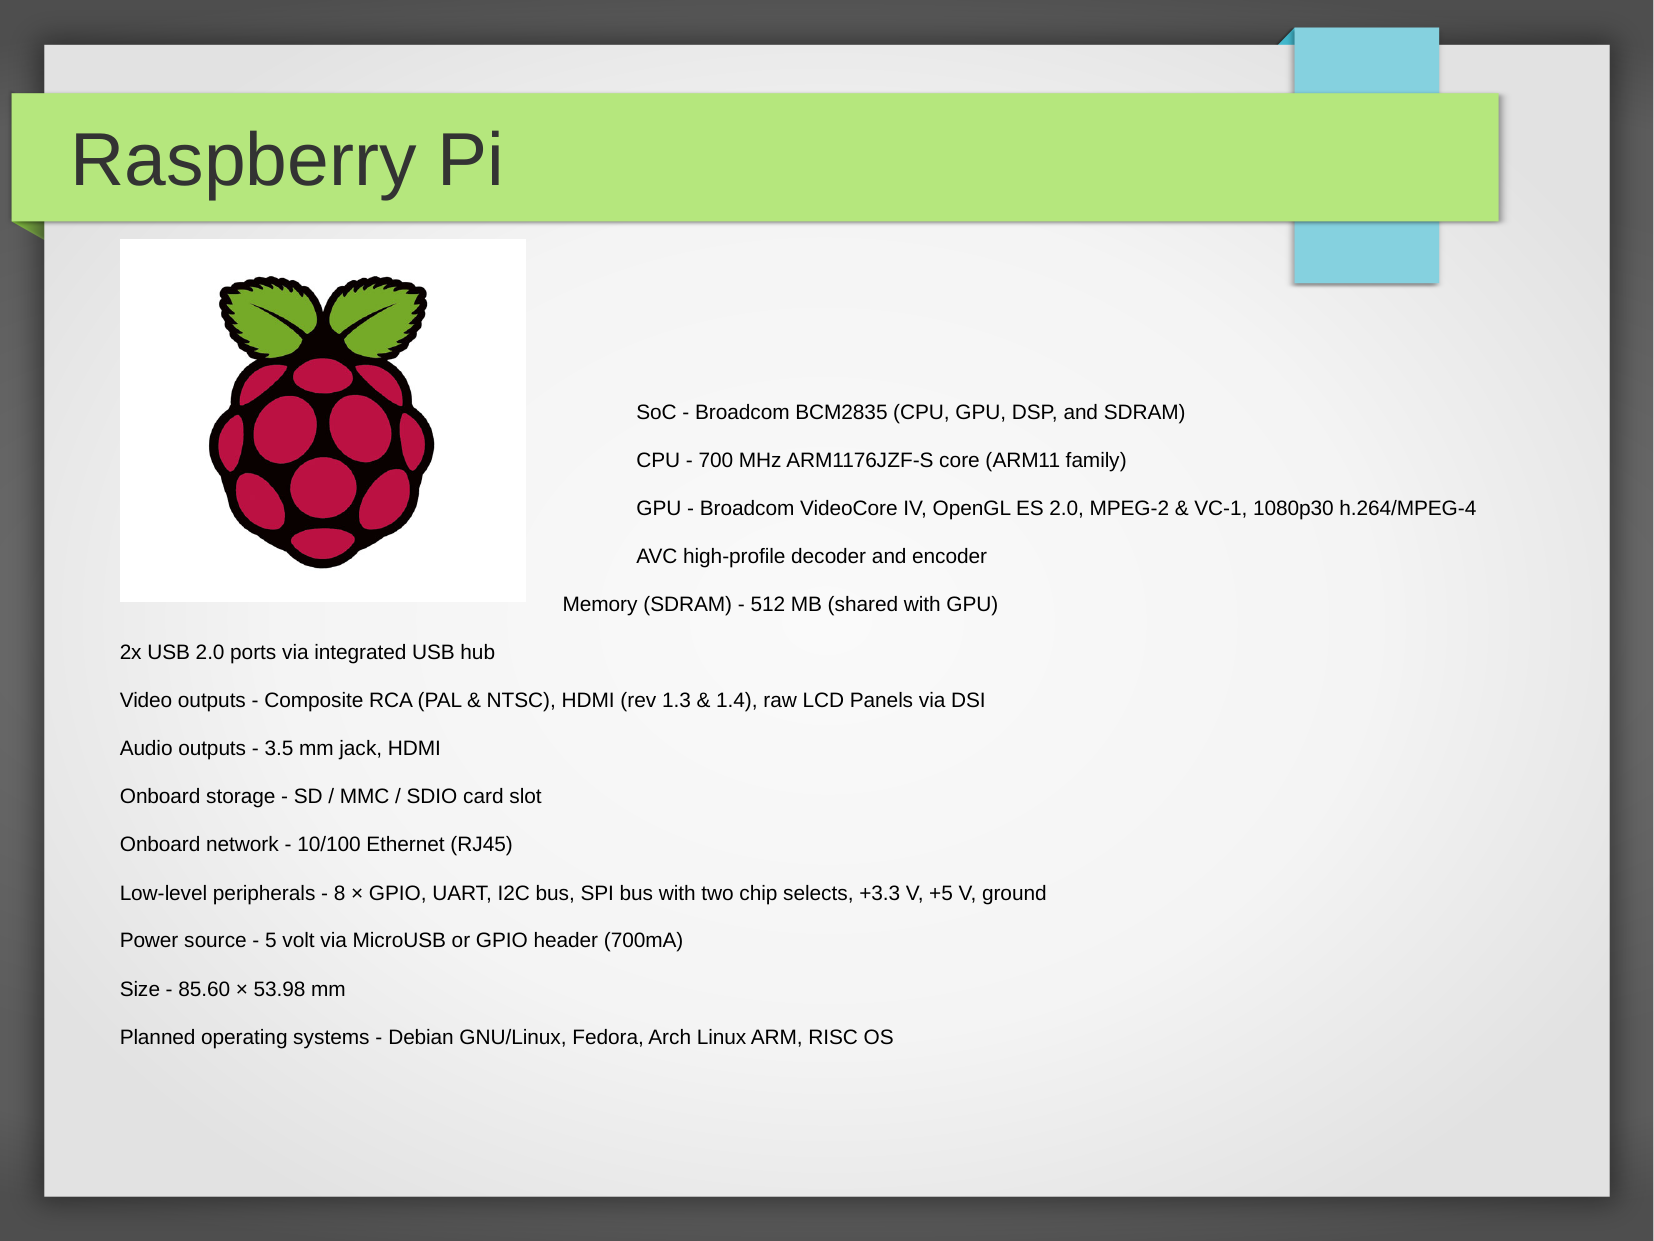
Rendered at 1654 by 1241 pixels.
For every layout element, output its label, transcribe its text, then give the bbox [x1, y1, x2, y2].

title Raspberry Pi [70, 106, 1229, 213]
text_box SoC - Broadcom BCM2835 (CPU, GPU, DSP, and SDRAM) CPU - 700 MHz ARM1176JZF-S core (ARM11 family) GPU - Broadcom VideoCore IV, OpenGL ES 2.0, MPEG-2 & VC-1, 1080p30 h.264/MPEG-4 AVC high-profile decoder and encoder Memory (SDRAM) - 512 MB (shared with GPU) 2x USB 2.0 ports via integrated USB hub Video outputs - Composite RCA (PAL & NTSC), HDMI (rev 1.3 & 1.4), raw LCD Panels via DSI Audio outputs - 3.5 mm jack, HDMI Onboard storage - SD / MMC / SDIO card slot Onboard network - 10/100 Ethernet (RJ45) Low-level peripherals - 8 × GPIO, UART, I2C bus, SPI bus with two chip selects, +3.3 V, +5 V, ground Power source - 5 volt via MicroUSB or GPIO header (700mA) Size - 85.60 × 53.98 mm Planned operating systems - Debian GNU/Linux, Fedora, Arch Linux ARM, RISC OS [105, 345, 1516, 1171]
picture [0, 0, 1654, 1241]
